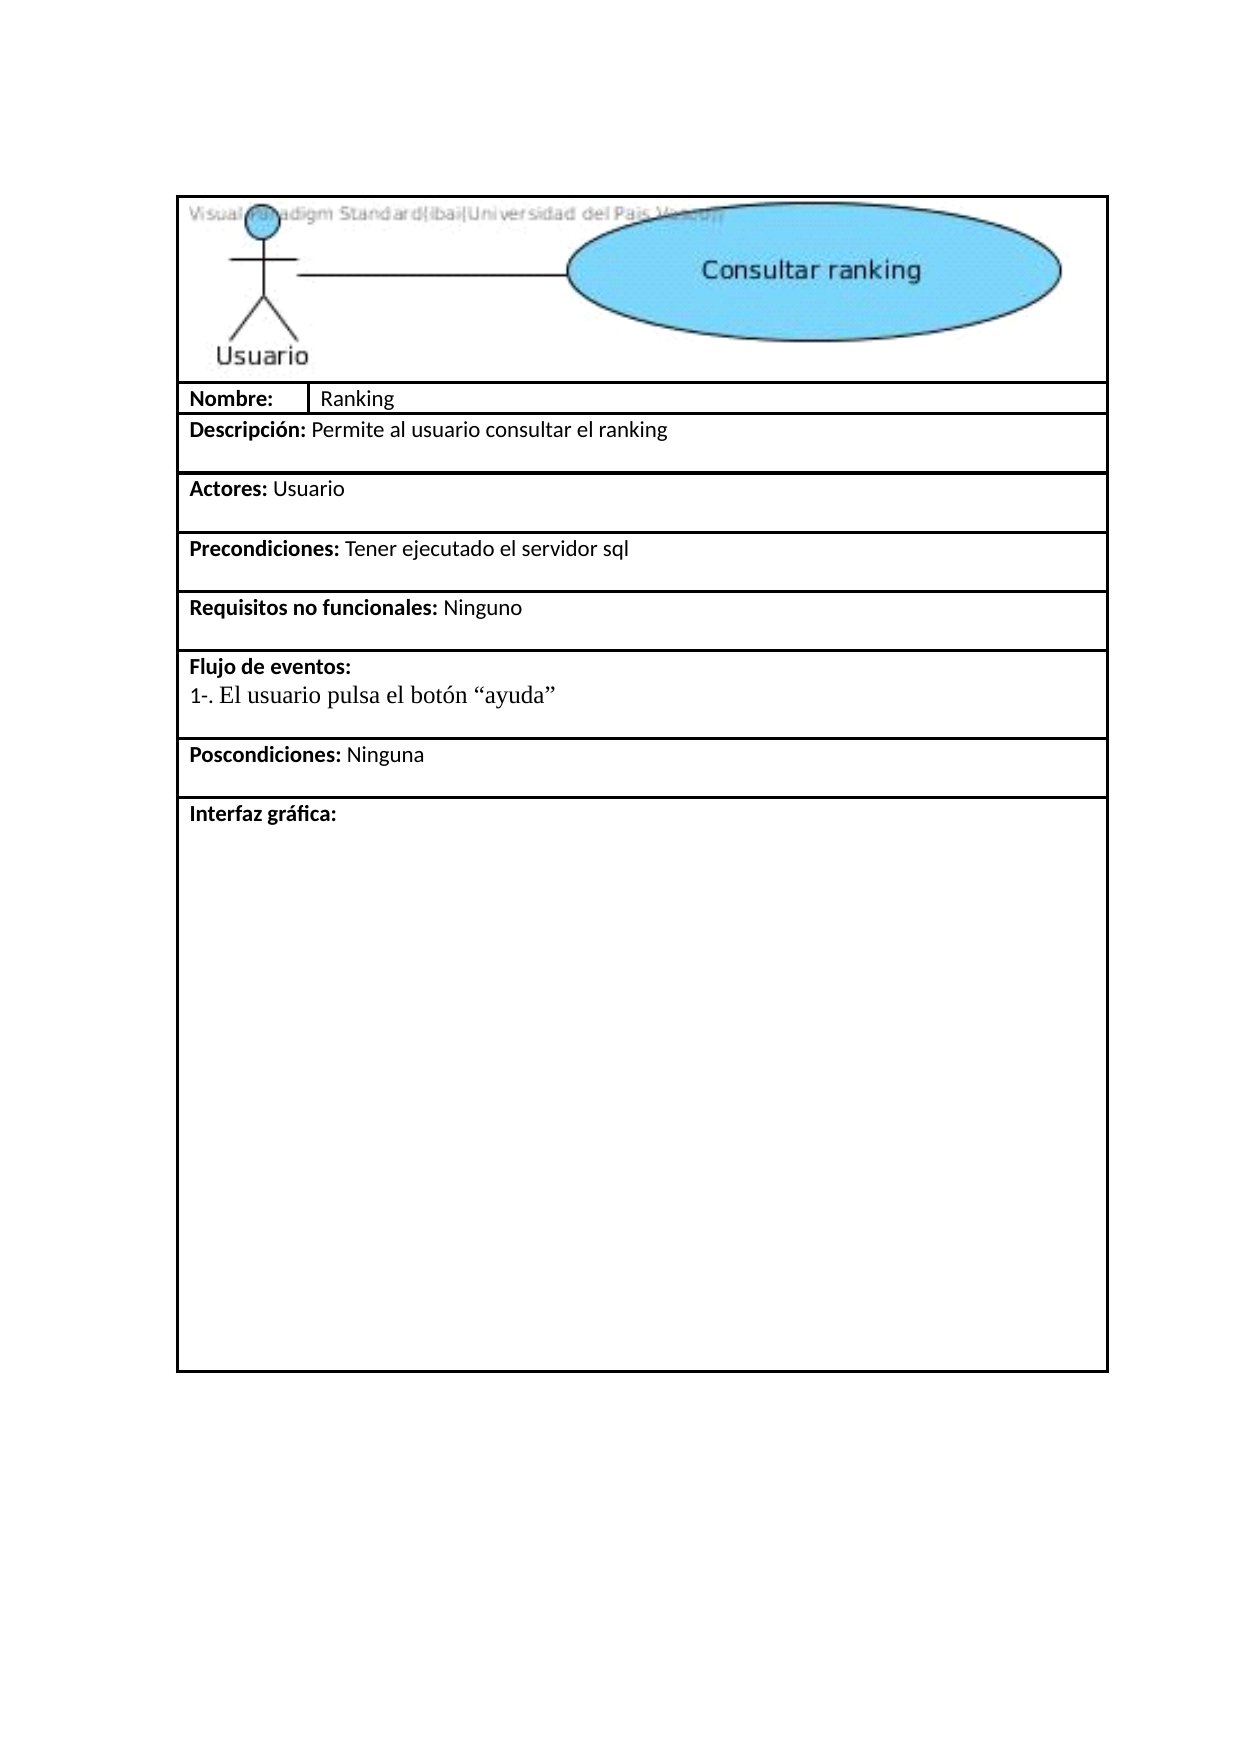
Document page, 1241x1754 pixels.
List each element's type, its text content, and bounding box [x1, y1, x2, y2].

table_header [1069, 198, 1106, 381]
table_cell Actores: Usuario [179, 475, 1106, 531]
table_cell Precondiciones: Tener ejecutado el servidor sql [179, 534, 1106, 590]
table_cell Flujo de eventos: 1-. El usuario pulsa el botón “ayuda” [179, 652, 1106, 737]
table_cell Ranking [310, 384, 1106, 412]
table_header [179, 198, 189, 381]
table_cell Poscondiciones: Ninguna [179, 740, 1106, 796]
table_cell Descripción: Permite al usuario consultar el ranking [179, 415, 1106, 471]
table_cell Requisitos no funcionales: Ninguno [179, 593, 1106, 649]
table_cell Nombre: [179, 384, 307, 412]
table_cell Interfaz gráfica: [179, 799, 1106, 1370]
